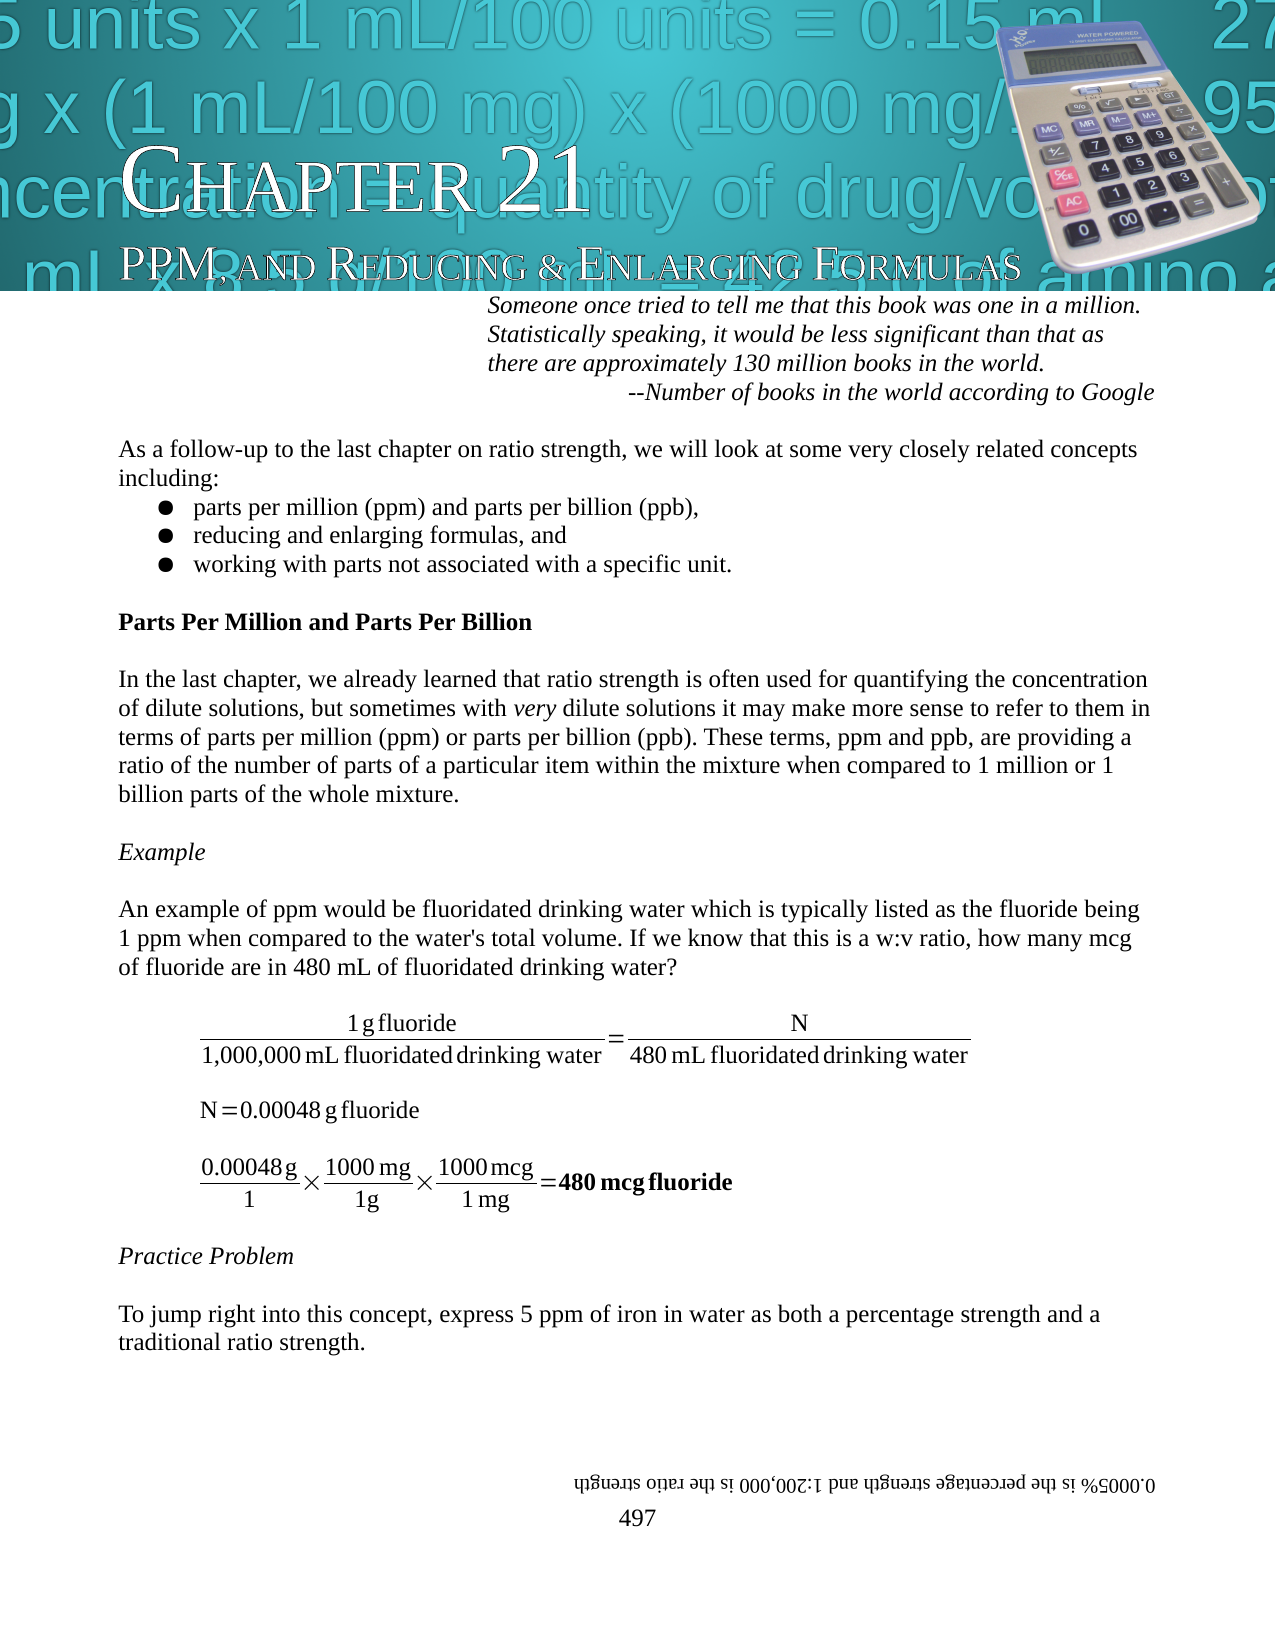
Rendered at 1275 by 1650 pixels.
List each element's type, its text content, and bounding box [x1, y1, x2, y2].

list reducing and enlarging formulas, and [156, 521, 1157, 549]
text --Number of books in the world according to Google [118, 377, 1157, 406]
text In the last chapter, we already learned that ratio strength is often used for quantifying the concentration of dilute solutions, but sometimes with very dilute solutions it may make more sense to refer to them in terms of parts per million (ppm) or parts per billion (ppb). These terms, ppm and ppb, are providing a ratio of the number of parts of a particular item within the mixture when compared to 1 million or 1 billion parts of the whole mixture. [118, 664, 1157, 808]
text Someone once tried to tell me that this book was one in a million. Statistically speaking, it would be less significant than that as there are approximately 130 million books in the world. [487, 291, 1157, 377]
text As a follow-up to the last chapter on ratio strength, we will look at some very closely related concepts including: [118, 434, 1157, 492]
text Practice Problem [118, 1241, 1157, 1270]
text Example [118, 837, 1157, 866]
text An example of ppm would be fluoridated drinking water which is typically listed as the fluoride being 1 ppm when compared to the water's total volume. If we know that this is a w:v ratio, how many mcg of fluoride are in 480 mL of fluoridated drinking water? [118, 894, 1157, 981]
text To jump right into this concept, express 5 ppm of iron in water as both a percentage strength and a traditional ratio strength. [118, 1299, 1157, 1356]
text Parts Per Million and Parts Per Billion [118, 607, 1157, 636]
list working with parts not associated with a specific unit. [156, 549, 1157, 578]
list parts per million (ppm) and parts per billion (ppb), [156, 492, 1157, 521]
picture [0, 0, 1275, 291]
